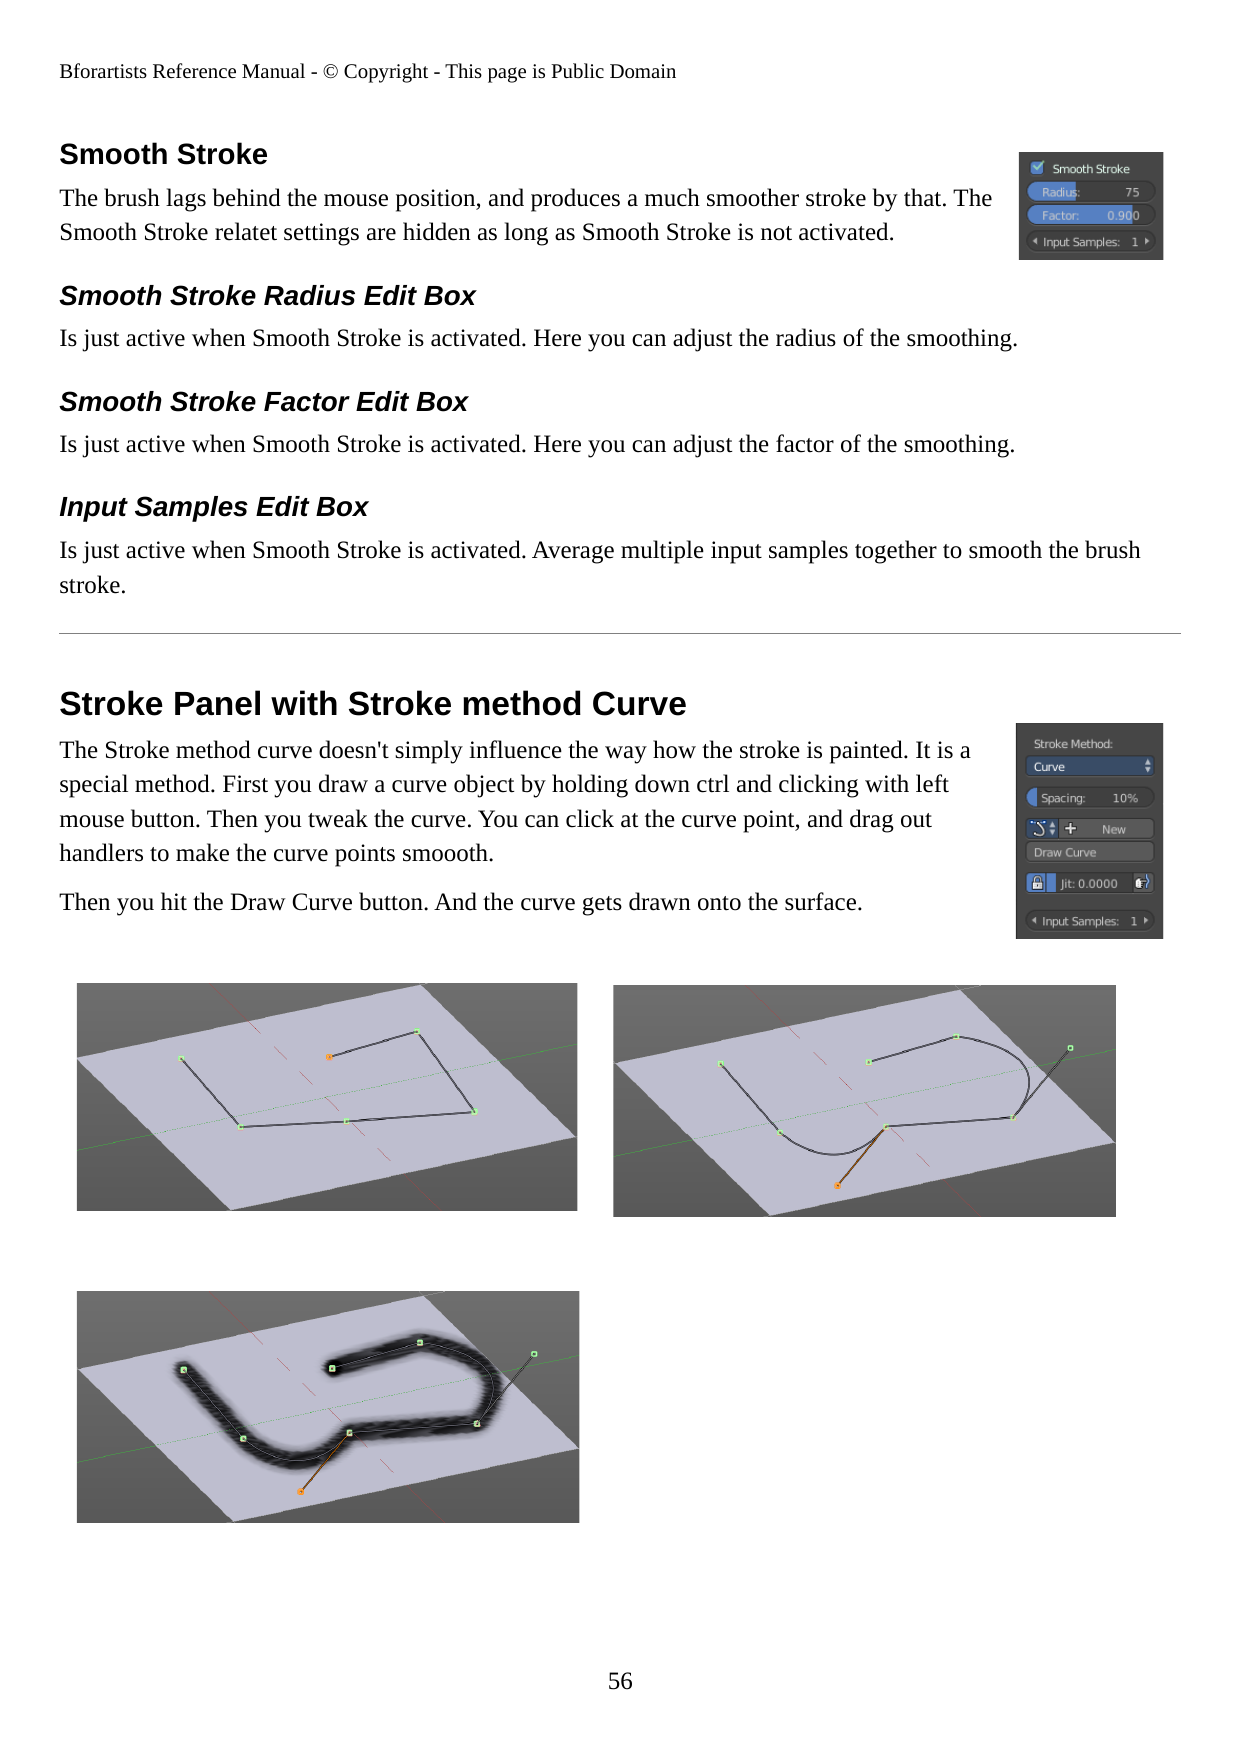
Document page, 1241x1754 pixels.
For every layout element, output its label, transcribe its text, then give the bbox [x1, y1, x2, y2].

text Is just active when Smooth Stroke is activated. Here you can adjust the radius of the smoothing. [59, 323, 1181, 352]
subtitle Smooth Stroke Radius Edit Box [59, 279, 1181, 311]
picture [1015, 723, 1164, 939]
picture [1018, 152, 1164, 260]
text Is just active when Smooth Stroke is activated. Average multiple input samples together to smooth the brush stroke. [59, 535, 1181, 598]
text Is just active when Smooth Stroke is activated. Here you can adjust the factor of the smoothing. [59, 429, 1181, 458]
text The Stroke method curve doesn't simply influence the way how the stroke is painted. It is a special method. First you draw a curve object by holding down ctrl and clicking with left mouse button. Then you tweak the curve. You can click at the curve point, and drag out handlers to make the curve points smoooth. [59, 735, 1015, 867]
picture [613, 985, 1116, 1217]
subtitle Smooth Stroke [59, 137, 1181, 170]
text The brush lags behind the mouse position, and produces a much smoother stroke by that. The Smooth Stroke relatet settings are hidden as long as Smooth Stroke is not activated. [59, 183, 1018, 246]
subtitle Smooth Stroke Factor Edit Box [59, 385, 1181, 417]
picture [76, 983, 578, 1211]
picture [76, 1291, 580, 1523]
text Then you hit the Draw Curve button. And the curve gets drawn onto the surface. [59, 887, 1015, 916]
subtitle Stroke Panel with Stroke method Curve [59, 684, 1181, 722]
subtitle Input Samples Edit Box [59, 491, 1181, 523]
